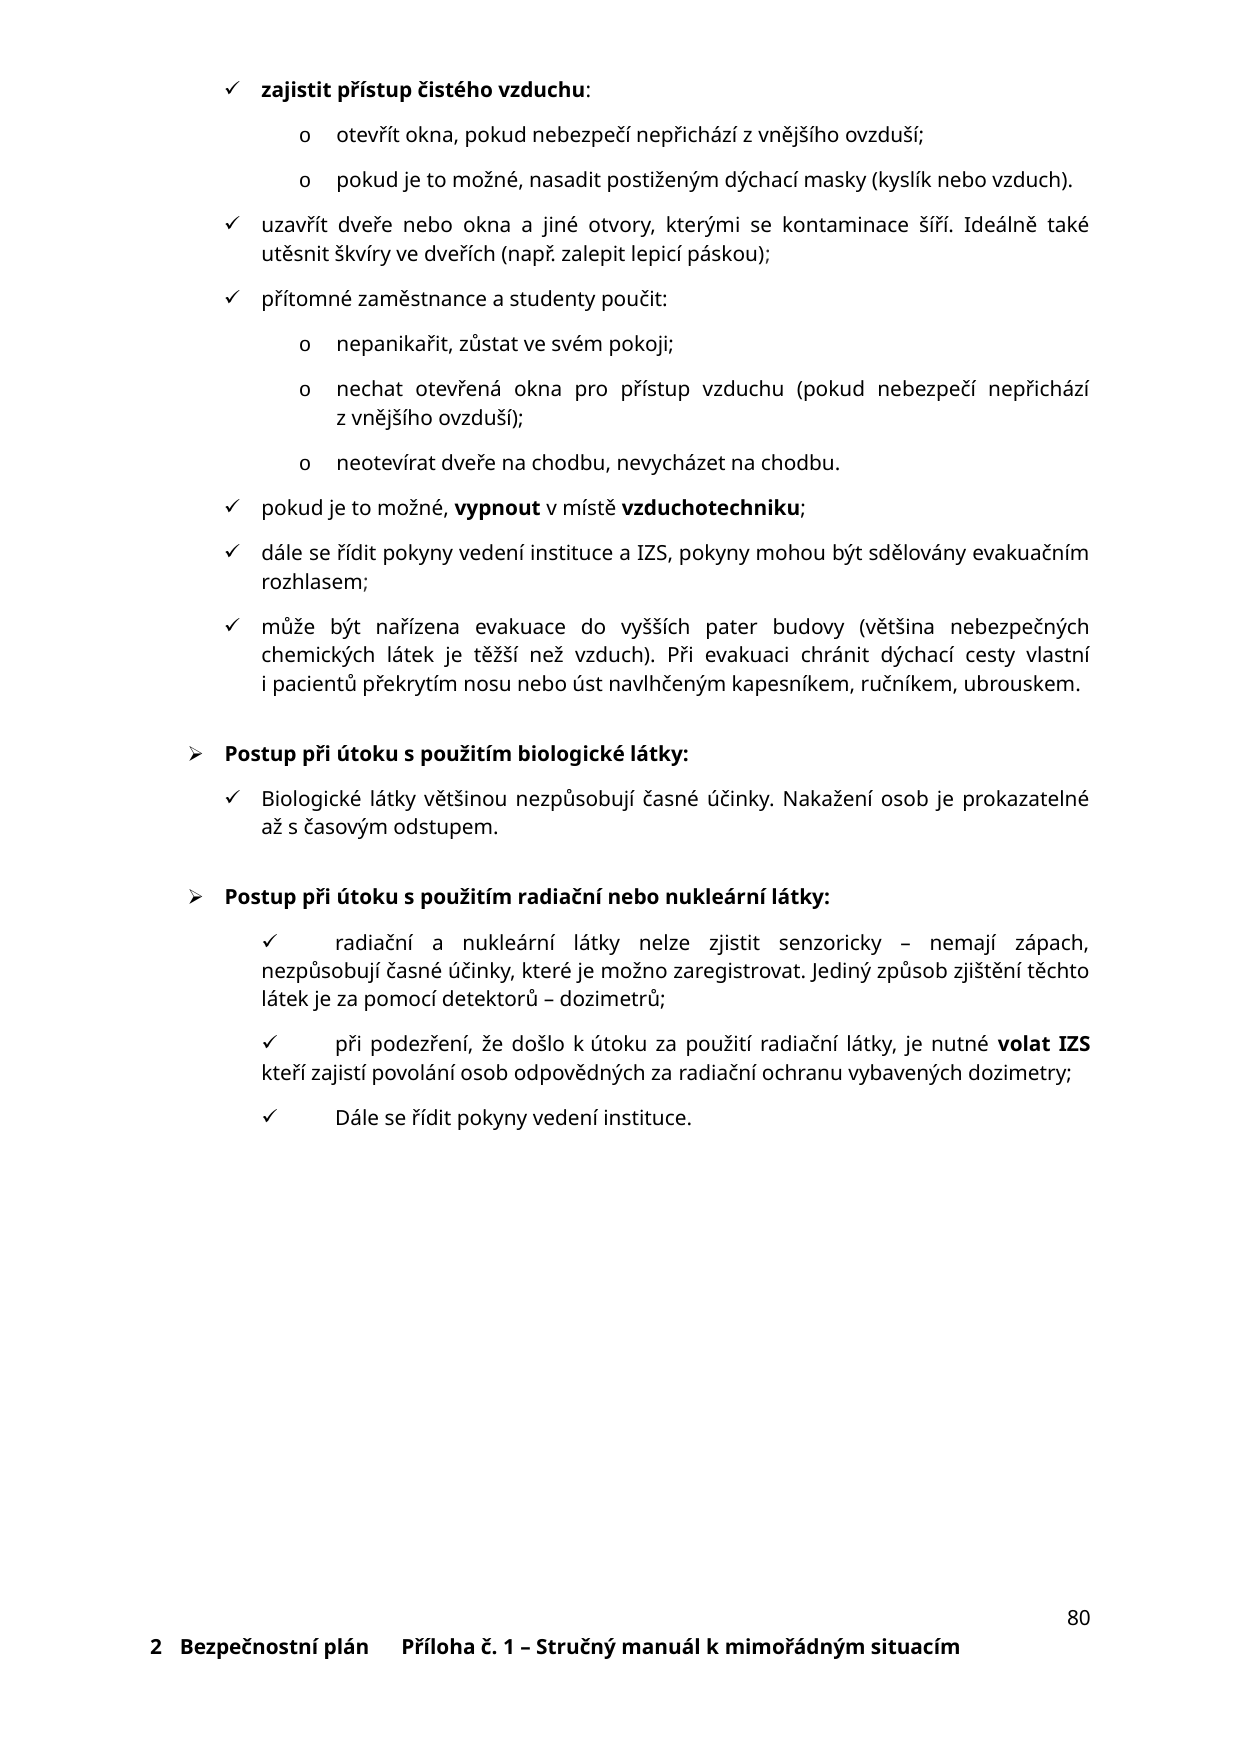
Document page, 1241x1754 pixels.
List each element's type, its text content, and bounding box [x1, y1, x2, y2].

list Dále se řídit pokyny vedení instituce. [261, 1103, 1091, 1132]
list otevřít okna, pokud nebezpečí nepřichází z vnějšího ovzduší; [299, 120, 1091, 149]
list může být nařízena evakuace do vyšších pater budovy (většina nebezpečných chemických látek je těžší než vzduch). Při evakuaci chránit dýchací cesty vlastní i pacientů překrytím nosu nebo úst navlhčeným kapesníkem, ručníkem, ubrouskem. [224, 612, 1091, 697]
list Postup při útoku s použitím radiační nebo nukleární látky: [187, 882, 1091, 911]
list nechat otevřená okna pro přístup vzduchu (pokud nebezpečí nepřichází z vnějšího ovzduší); [299, 374, 1091, 431]
list Postup při útoku s použitím biologické látky: [187, 739, 1091, 767]
list neotevírat dveře na chodbu, nevycházet na chodbu. [299, 448, 1091, 477]
list přítomné zaměstnance a studenty poučit: [224, 284, 1091, 312]
list zajistit přístup čistého vzduchu: [224, 75, 1091, 103]
list nepanikařit, zůstat ve svém pokoji; [299, 329, 1091, 358]
list pokud je to možné, nasadit postiženým dýchací masky (kyslík nebo vzduch). [299, 165, 1091, 194]
list pokud je to možné, vypnout v místě vzduchotechniku; [224, 493, 1091, 522]
list uzavřít dveře nebo okna a jiné otvory, kterými se kontaminace šíří. Ideálně také utěsnit škvíry ve dveřích (např. zalepit lepicí páskou); [224, 211, 1091, 267]
list při podezření, že došlo k útoku za použití radiační látky, je nutné volat IZS kteří zajistí povolání osob odpovědných za radiační ochranu vybavených dozimetry; [261, 1029, 1091, 1086]
list dále se řídit pokyny vedení instituce a IZS, pokyny mohou být sdělovány evakuačním rozhlasem; [224, 538, 1091, 595]
list Biologické látky většinou nezpůsobují časné účinky. Nakažení osob je prokazatelné až s časovým odstupem. [224, 784, 1091, 841]
list radiační a nukleární látky nelze zjistit senzoricky – nemají zápach, nezpůsobují časné účinky, které je možno zaregistrovat. Jediný způsob zjištění těchto látek je za pomocí detektorů – dozimetrů; [261, 928, 1091, 1013]
